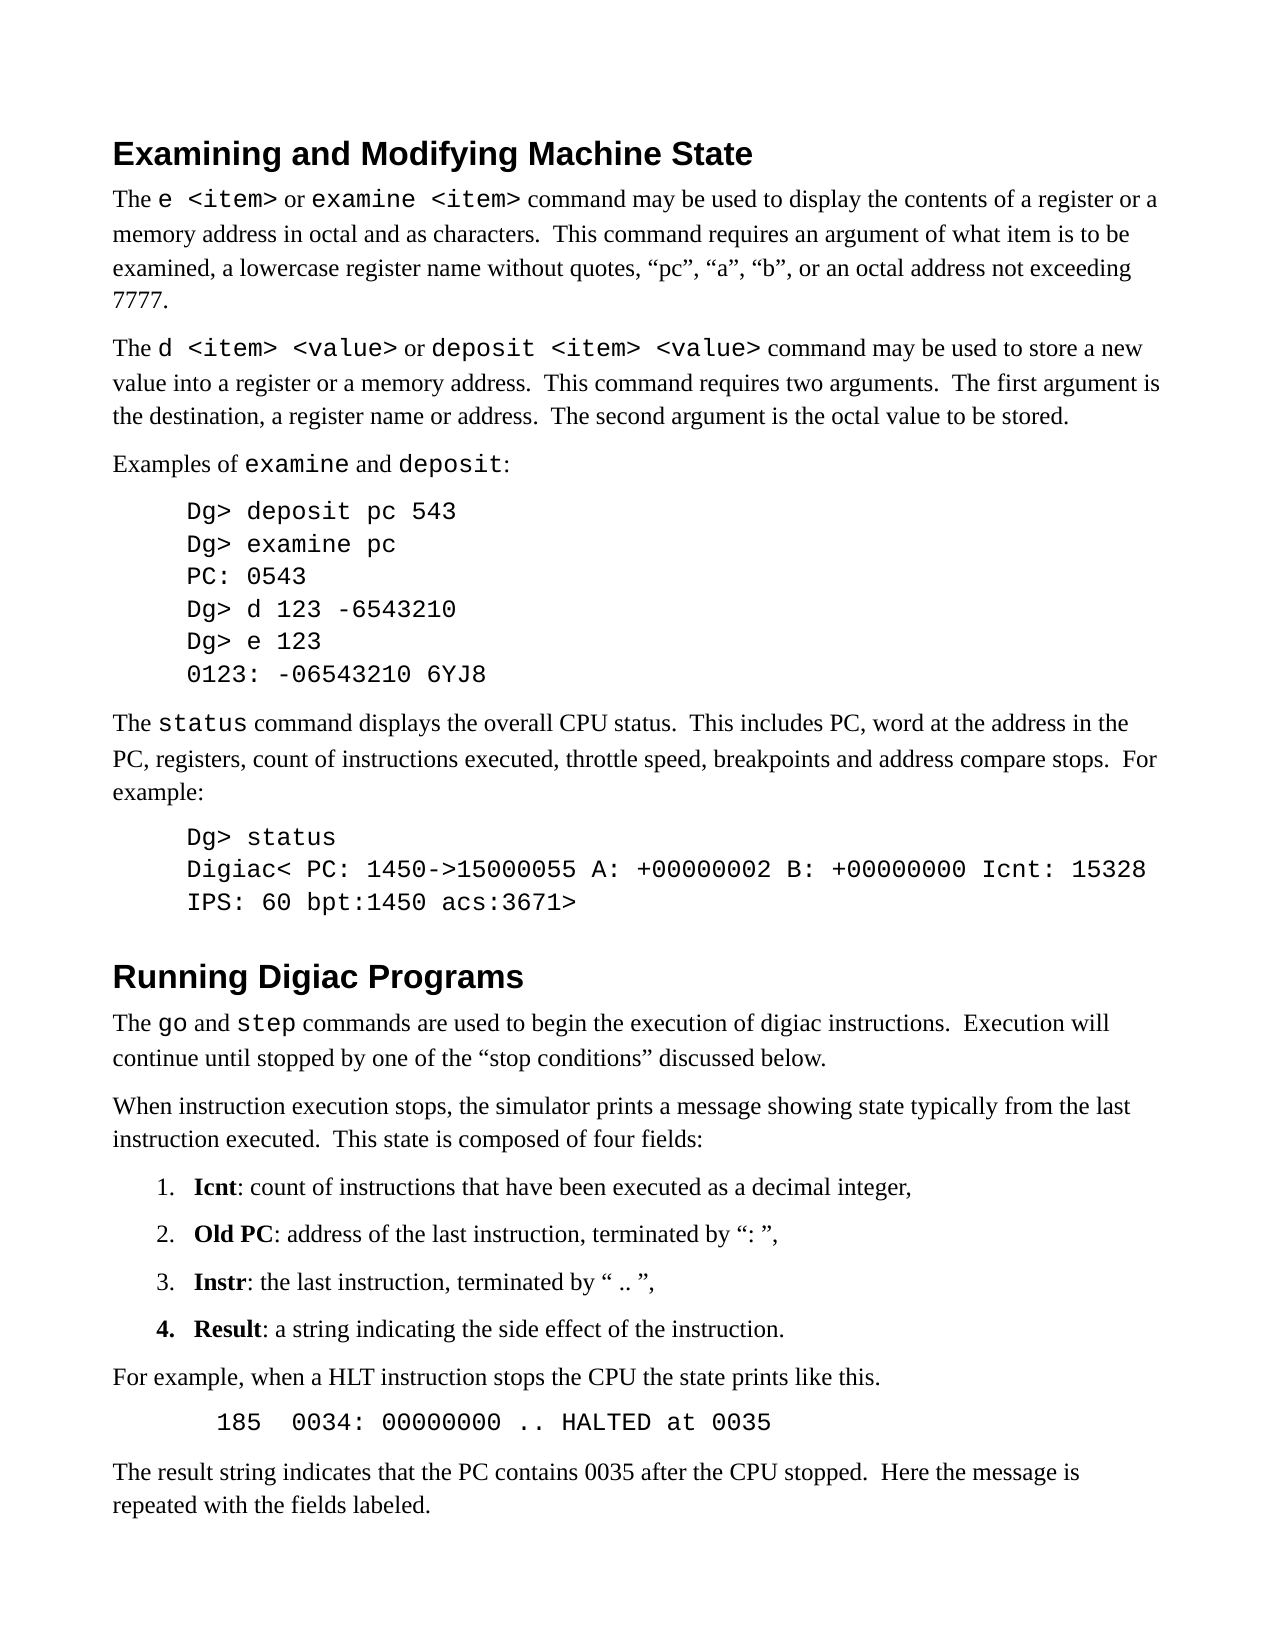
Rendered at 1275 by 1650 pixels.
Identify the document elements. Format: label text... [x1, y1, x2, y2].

text The e <item> or examine <item> command may be used to display the contents of a register or a memory address in octal and as characters. This command requires an argument of what item is to be examined, a lowercase register name without quotes, “pc”, “a”, “b”, or an octal address not exceeding 7777. [112, 184, 1162, 314]
list Old PC: address of the last instruction, terminated by “: ”, [156, 1219, 1162, 1248]
text The result string indicates that the PC contains 0035 after the CPU stopped. Here the message is repeated with the fields labeled. [112, 1457, 1162, 1518]
text The go and step commands are used to begin the execution of digiac instructions. Execution will continue until stopped by one of the “stop conditions” discussed below. [112, 1008, 1162, 1072]
text For example, when a HLT instruction stops the CPU the state prints like this. [112, 1362, 1162, 1391]
text When instruction execution stops, the simulator prints a message showing state typically from the last instruction executed. This state is composed of four fields: [112, 1091, 1162, 1153]
text Dg> status Digiac< PC: 1450->15000055 A: +00000002 B: +00000000 Icnt: 15328 IPS: 60 bpt:1450 acs:3671> [186, 824, 1162, 918]
list Instr: the last instruction, terminated by “ .. ”, [156, 1267, 1162, 1296]
text 185 0034: 00000000 .. HALTED at 0035 [186, 1410, 1162, 1438]
subtitle Running Digiac Programs [112, 957, 1162, 996]
list Icnt: count of instructions that have been executed as a decimal integer, [156, 1172, 1162, 1200]
text The d <item> <value> or deposit <item> <value> command may be used to store a new value into a register or a memory address. This command requires two arguments. The first argument is the destination, a register name or address. The second argument is the octal value to be stored. [112, 333, 1162, 430]
subtitle Examining and Modifying Machine State [112, 133, 1162, 172]
text The status command displays the overall CPU status. This includes PC, word at the address in the PC, registers, count of instructions executed, throttle speed, breakpoints and address compare stops. For example: [112, 708, 1162, 805]
list Result: a string indicating the side effect of the instruction. [156, 1314, 1162, 1343]
text Dg> deposit pc 543 Dg> examine pc PC: 0543 Dg> d 123 -6543210 Dg> e 123 0123: -06543210 6YJ8 [186, 499, 1162, 690]
text Examples of examine and deposit: [112, 449, 1162, 480]
